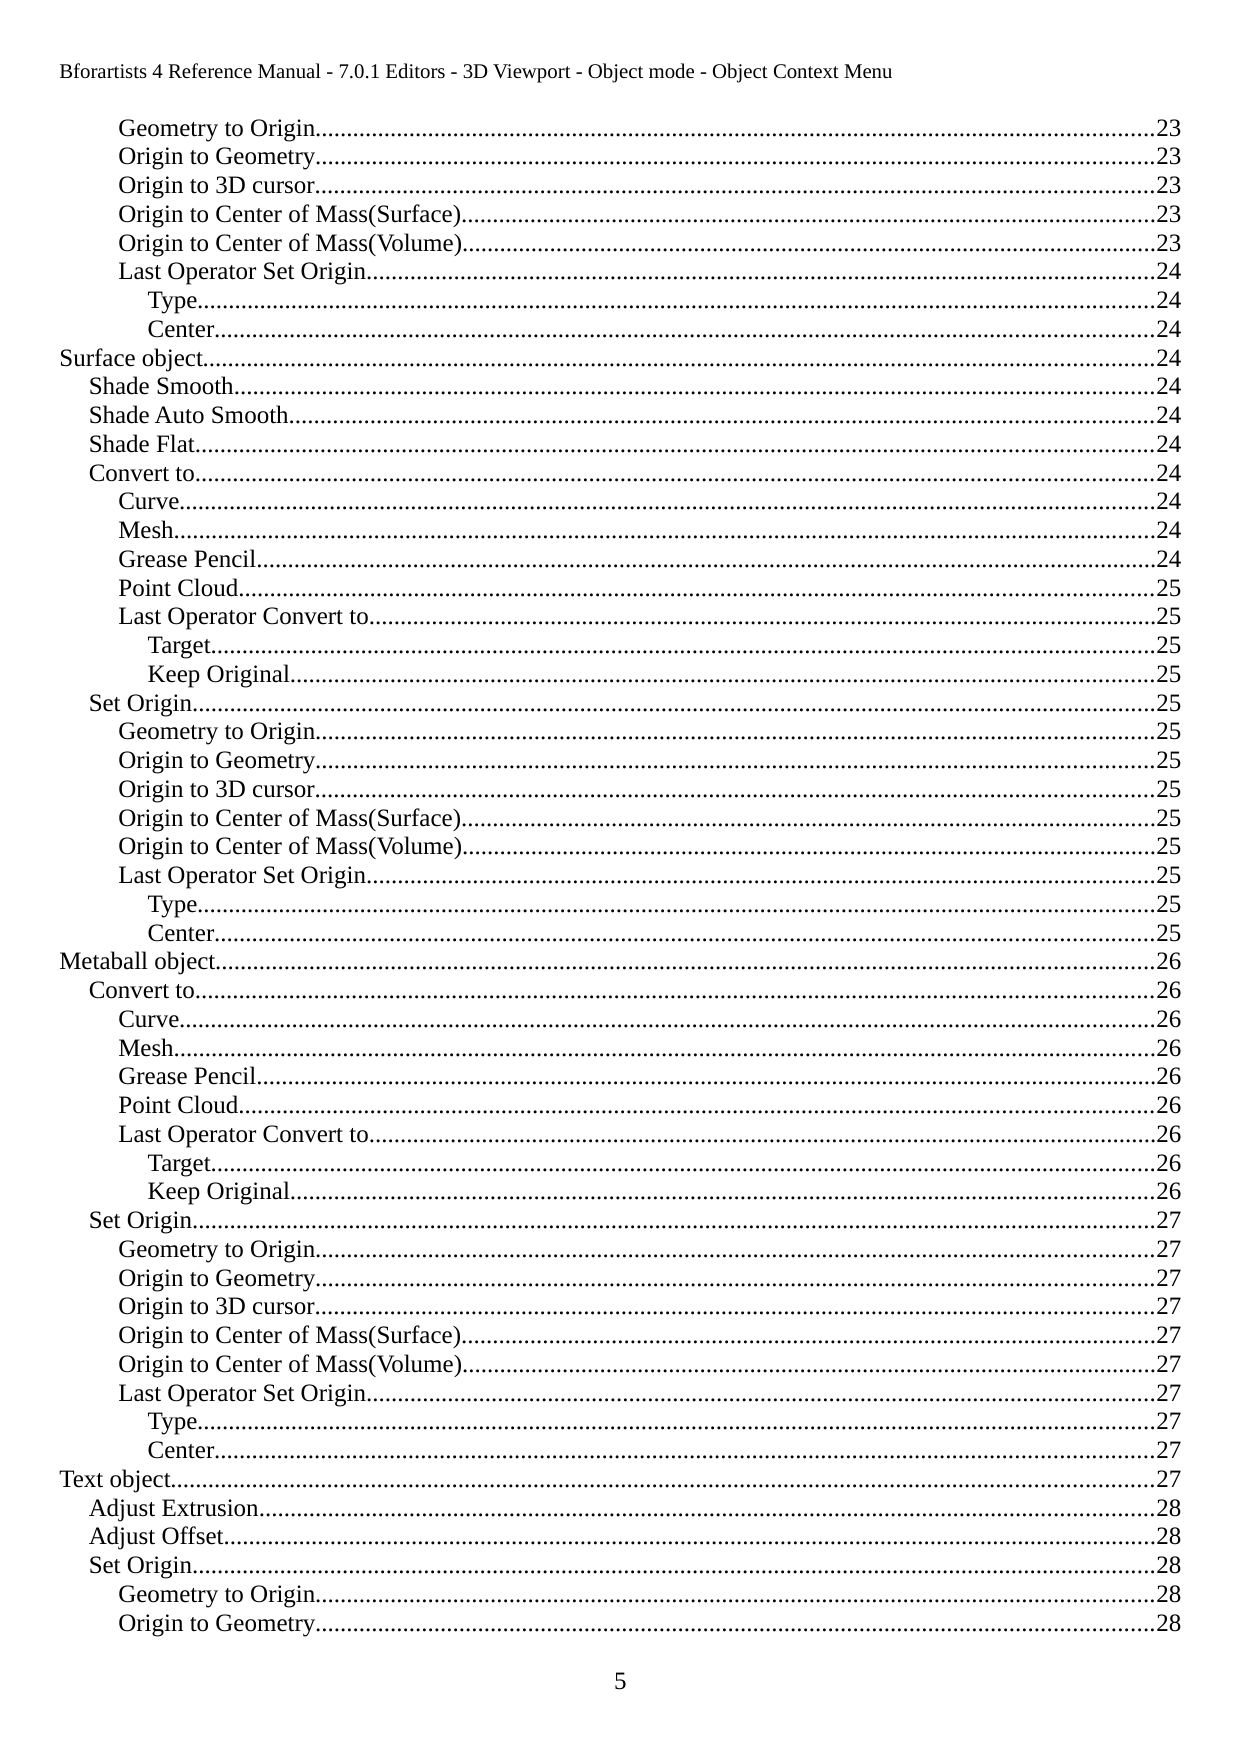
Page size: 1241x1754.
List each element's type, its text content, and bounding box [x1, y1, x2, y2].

text Mesh 24 [118, 515, 1181, 544]
text Target 26 [147, 1148, 1181, 1176]
text Origin to Center of Mass(Surface) 25 [118, 803, 1181, 831]
text Point Cloud 25 [118, 573, 1181, 601]
text Origin to Geometry 25 [118, 745, 1181, 774]
text Convert to 24 [88, 458, 1181, 486]
text Type 25 [147, 889, 1181, 918]
text Keep Original 25 [147, 659, 1181, 688]
text Origin to 3D cursor 25 [118, 774, 1181, 803]
text Shade Flat 24 [88, 429, 1181, 458]
text Curve 26 [118, 1004, 1181, 1033]
text Type 27 [147, 1406, 1181, 1435]
text Origin to Center of Mass(Surface) 23 [118, 199, 1181, 228]
text Adjust Extrusion 28 [88, 1493, 1181, 1521]
text Text object 27 [59, 1464, 1181, 1493]
text Set Origin 27 [88, 1205, 1181, 1234]
text Center 25 [147, 918, 1181, 946]
text Grease Pencil 26 [118, 1061, 1181, 1090]
text Set Origin 25 [88, 688, 1181, 716]
text Origin to 3D cursor 23 [118, 170, 1181, 199]
text Type 24 [147, 285, 1181, 314]
text Target 25 [147, 630, 1181, 659]
text Set Origin 28 [88, 1550, 1181, 1579]
text Shade Auto Smooth 24 [88, 400, 1181, 429]
text Geometry to Origin 23 [118, 113, 1181, 141]
text Origin to Center of Mass(Volume) 25 [118, 831, 1181, 860]
text Geometry to Origin 28 [118, 1579, 1181, 1608]
text Origin to Center of Mass(Volume) 27 [118, 1349, 1181, 1378]
text Shade Smooth 24 [88, 371, 1181, 400]
text Origin to Center of Mass(Volume) 23 [118, 228, 1181, 256]
text Adjust Offset 28 [88, 1521, 1181, 1550]
text Keep Original 26 [147, 1176, 1181, 1205]
text Origin to Geometry 23 [118, 141, 1181, 170]
text Last Operator Convert to 25 [118, 601, 1181, 630]
text Origin to 3D cursor 27 [118, 1291, 1181, 1320]
text Curve 24 [118, 486, 1181, 515]
text Grease Pencil 24 [118, 544, 1181, 573]
text Point Cloud 26 [118, 1090, 1181, 1119]
text Origin to Geometry 27 [118, 1263, 1181, 1291]
text Last Operator Set Origin 24 [118, 256, 1181, 285]
text Last Operator Convert to 26 [118, 1119, 1181, 1148]
text Geometry to Origin 27 [118, 1234, 1181, 1263]
text Origin to Geometry 28 [118, 1608, 1181, 1636]
text Center 24 [147, 314, 1181, 343]
text Surface object 24 [59, 343, 1181, 371]
text Mesh 26 [118, 1033, 1181, 1061]
text Metaball object 26 [59, 946, 1181, 975]
text Origin to Center of Mass(Surface) 27 [118, 1320, 1181, 1349]
text Center 27 [147, 1435, 1181, 1464]
text Convert to 26 [88, 975, 1181, 1004]
text Last Operator Set Origin 27 [118, 1378, 1181, 1406]
text Geometry to Origin 25 [118, 716, 1181, 745]
text Last Operator Set Origin 25 [118, 860, 1181, 889]
